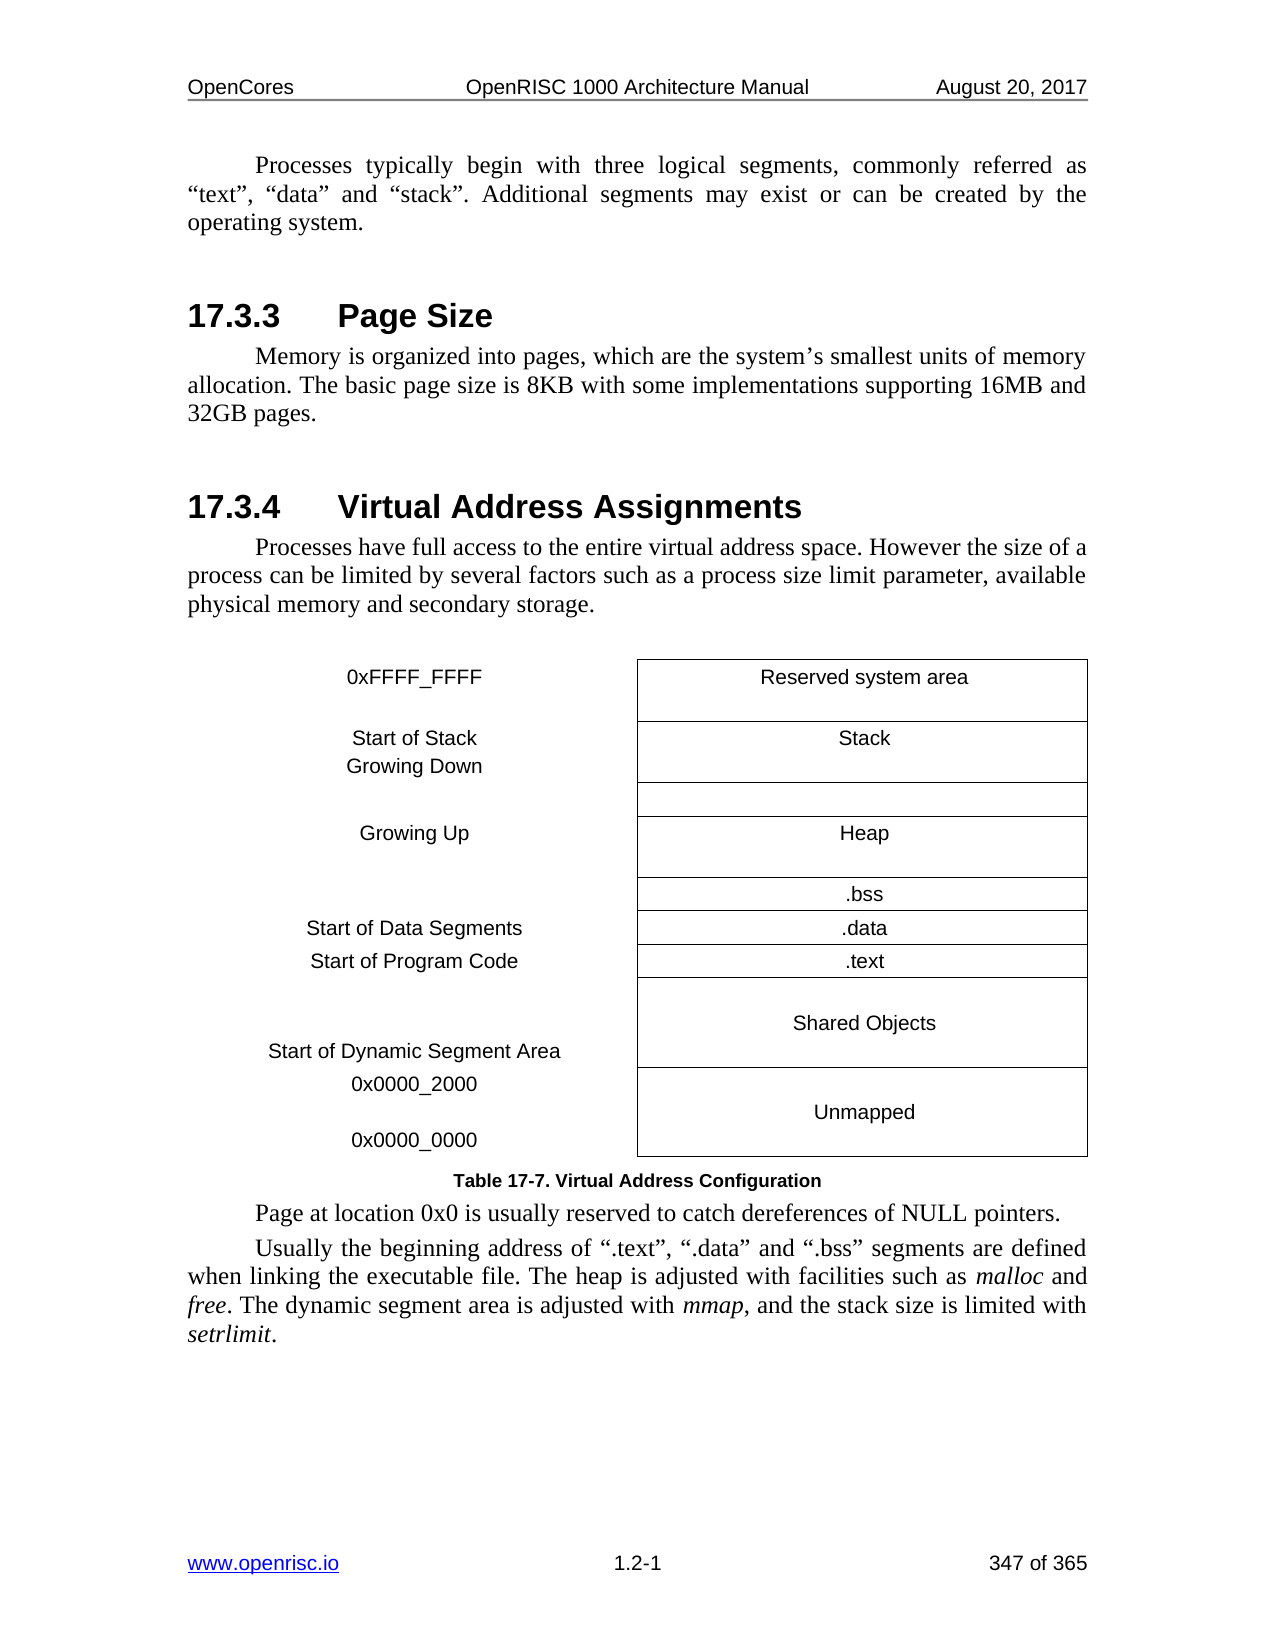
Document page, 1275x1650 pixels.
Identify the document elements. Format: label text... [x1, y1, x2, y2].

subtitle Virtual Address Assignments [187, 487, 1087, 526]
text Processes have full access to the entire virtual address space. However the size of a process can be limited by several factors such as a process size limit parameter, available physical memory and secondary storage. [187, 532, 1087, 618]
table_cell Unmapped [638, 1068, 1087, 1156]
table_cell .bss [638, 878, 1087, 910]
text Memory is organized into pages, which are the system’s smallest units of memory allocation. The basic page size is 8KB with some implementations supporting 16MB and 32GB pages. [187, 341, 1087, 427]
text Usually the beginning address of “.text”, “.data” and “.bss” segments are defined when linking the executable file. The heap is adjusted with facilities such as malloc and free. The dynamic segment area is adjusted with mmap, and the stack size is limited with setrlimit. [187, 1233, 1087, 1348]
table_cell Stack [638, 722, 1087, 782]
table_header Reserved system area [638, 660, 1087, 721]
table_header 0xFFFF_FFFF [188, 659, 637, 721]
table_cell [188, 782, 637, 816]
text Table 17-7. Virtual Address Configuration [187, 1170, 1087, 1191]
table_cell [188, 877, 637, 910]
table_cell 0x0000_2000 0x0000_0000 [188, 1067, 637, 1156]
table_cell Start of Data Segments [188, 910, 637, 944]
table_cell Growing Up [188, 816, 637, 877]
table_cell Heap [638, 817, 1087, 877]
table_cell Shared Objects [638, 978, 1087, 1067]
table_cell .text [638, 945, 1087, 977]
text Page at location 0x0 is usually reserved to catch dereferences of NULL pointers. [187, 1198, 1087, 1226]
table_cell Start of Stack Growing Down [188, 721, 637, 782]
table_cell Start of Dynamic Segment Area [188, 977, 637, 1067]
table_cell .data [638, 911, 1087, 944]
subtitle Page Size [187, 296, 1087, 335]
table_cell [638, 783, 1087, 816]
text Processes typically begin with three logical segments, commonly referred as “text”, “data” and “stack”. Additional segments may exist or can be created by the operating system. [187, 150, 1087, 236]
table_cell Start of Program Code [188, 944, 637, 977]
